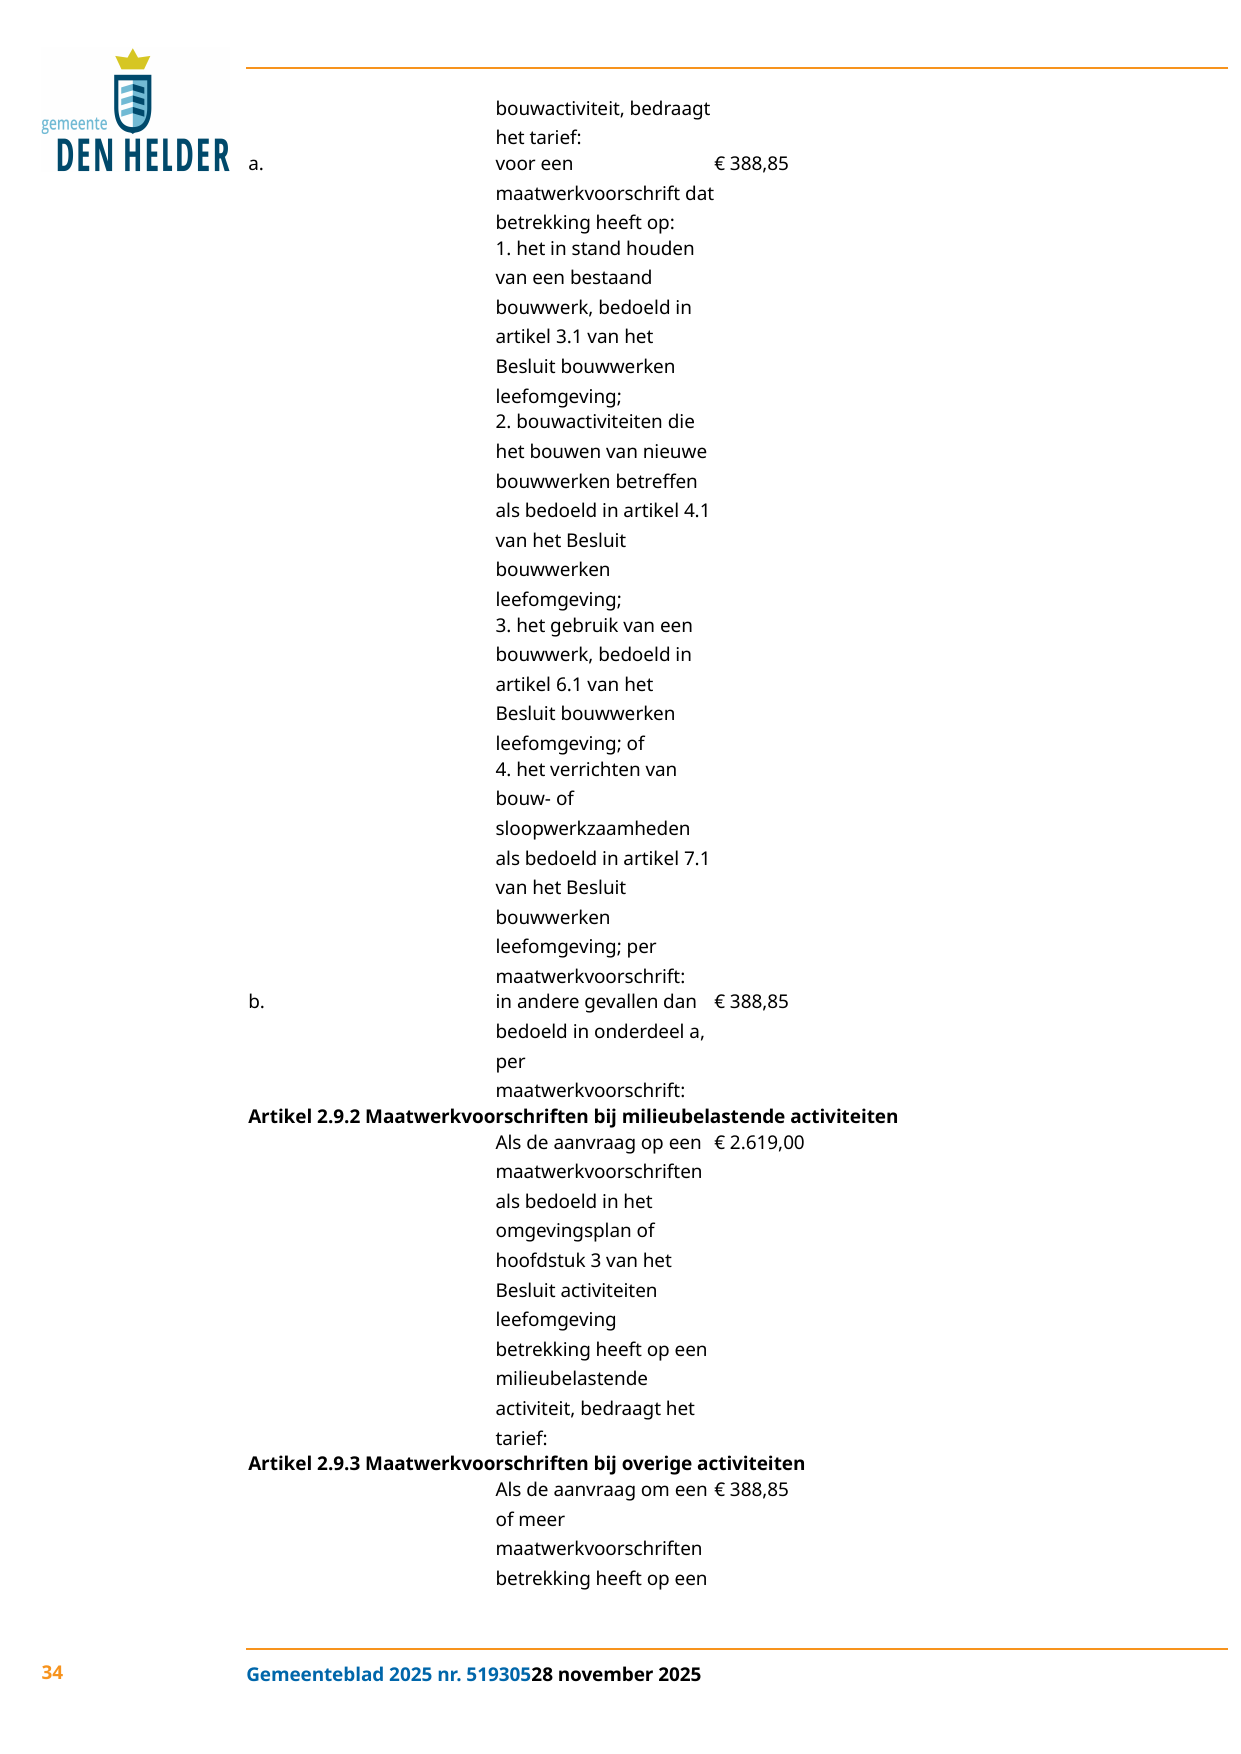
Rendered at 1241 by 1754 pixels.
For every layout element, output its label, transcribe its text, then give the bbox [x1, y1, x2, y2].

table_cell [933, 409, 1152, 612]
table_cell [933, 150, 1152, 235]
table_cell [714, 235, 933, 409]
table_cell [933, 95, 1152, 150]
table_cell € 2.619,00 [714, 1129, 933, 1451]
table_cell € 388,85 [714, 1476, 933, 1591]
table_cell [714, 95, 933, 150]
picture [182, 144, 187, 165]
table_cell [714, 756, 933, 989]
table_cell Artikel 2.9.2 Maatwerkvoorschriften bij milieubelastende activiteiten [248, 1103, 1152, 1129]
table_cell Als de aanvraag op een maatwerkvoorschriften als bedoeld in het omgevingsplan of hoofdstuk 3 van het Besluit activiteiten leefomgeving betrekking heeft op een milieubelastende activiteit, bedraagt het tarief: [495, 1129, 714, 1451]
table_cell [933, 989, 1152, 1103]
table_cell 1. het in stand houden van een bestaand bouwwerk, bedoeld in artikel 3.1 van het Besluit bouwwerken leefomgeving; [495, 235, 714, 409]
table_cell voor een maatwerkvoorschrift dat betrekking heeft op: [495, 150, 714, 235]
picture [100, 154, 106, 172]
table_cell [248, 235, 495, 409]
table_cell in andere gevallen dan bedoeld in onderdeel a, per maatwerkvoorschrift: [495, 989, 714, 1103]
table_cell b. [248, 989, 495, 1103]
table_cell [933, 235, 1152, 409]
table_cell [933, 756, 1152, 989]
table_cell [248, 95, 495, 150]
table_cell € 388,85 [714, 989, 933, 1103]
table_cell a. [248, 150, 495, 235]
table_cell 4. het verrichten van bouw- of sloopwerkzaamheden als bedoeld in artikel 7.1 van het Besluit bouwwerken leefomgeving; per maatwerkvoorschrift: [495, 756, 714, 989]
picture [63, 144, 68, 165]
picture [130, 157, 135, 172]
picture [220, 160, 224, 172]
table_cell [933, 1476, 1152, 1591]
table_cell [248, 409, 495, 612]
table_cell [248, 1129, 495, 1451]
picture [41, 47, 231, 172]
table_cell [714, 409, 933, 612]
table_cell [933, 1129, 1152, 1451]
table_cell [933, 612, 1152, 756]
table_cell Als de aanvraag om een of meer maatwerkvoorschriften betrekking heeft op een [495, 1476, 714, 1591]
table_cell 3. het gebruik van een bouwwerk, bedoeld in artikel 6.1 van het Besluit bouwwerken leefomgeving; of [495, 612, 714, 756]
table_cell € 388,85 [714, 150, 933, 235]
table_cell [248, 1476, 495, 1591]
table_cell bouwactiviteit, bedraagt het tarief: [495, 95, 714, 150]
table_cell Artikel 2.9.3 Maatwerkvoorschriften bij overige activiteiten [248, 1451, 1152, 1476]
table_cell [248, 612, 495, 756]
table_cell 2. bouwactiviteiten die het bouwen van nieuwe bouwwerken betreffen als bedoeld in artikel 4.1 van het Besluit bouwwerken leefomgeving; [495, 409, 714, 612]
table_cell [714, 612, 933, 756]
table_cell [248, 756, 495, 989]
